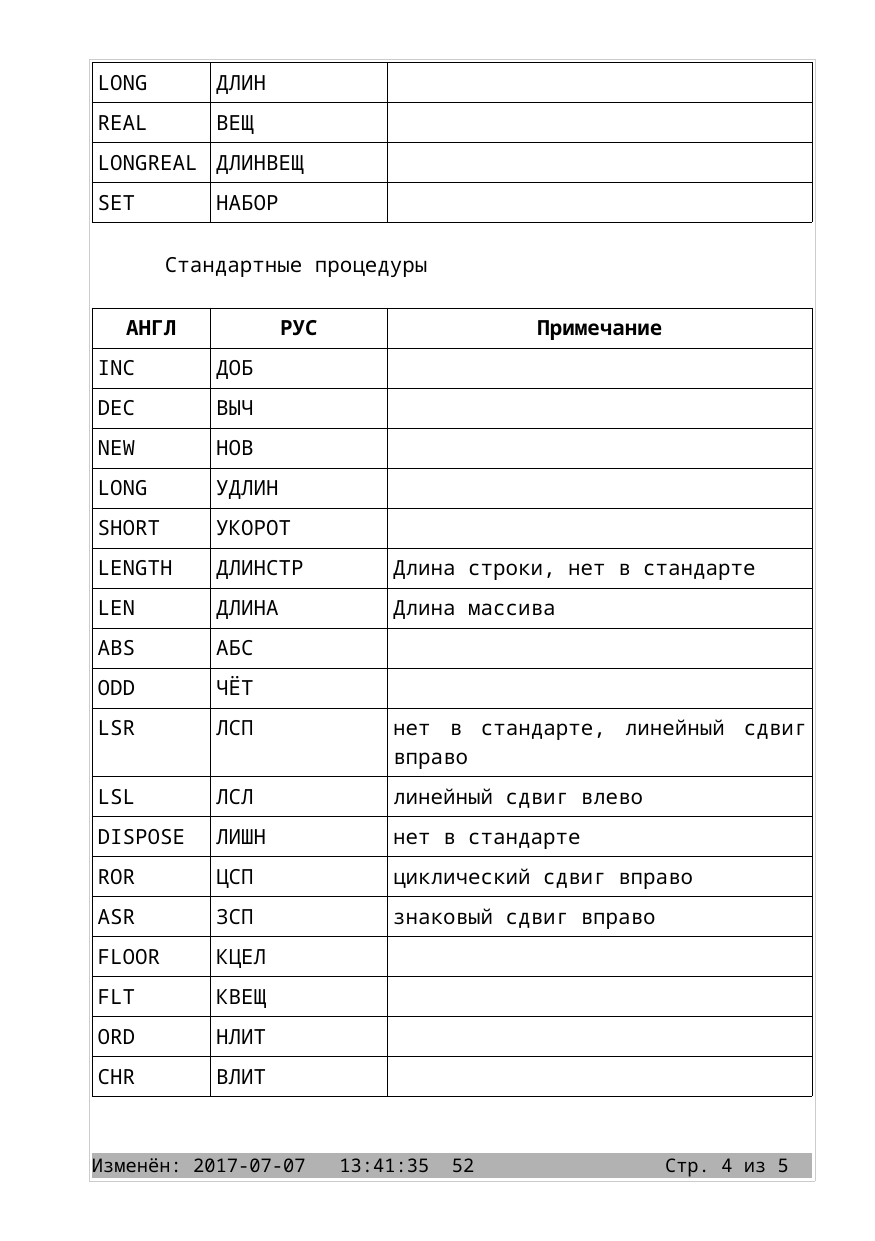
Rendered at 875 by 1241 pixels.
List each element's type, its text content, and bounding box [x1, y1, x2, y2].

table_cell LSR [93, 709, 210, 776]
table_cell DISPOSE [93, 817, 210, 856]
table_cell SET [93, 183, 210, 222]
table_cell [388, 183, 812, 222]
table_cell LSL [93, 777, 210, 816]
table_header АНГЛ [93, 309, 210, 347]
table_cell ЦСП [211, 857, 387, 896]
table_cell [388, 1057, 812, 1096]
table_cell Длина массива [388, 589, 812, 627]
table_cell ЛИШН [211, 817, 387, 856]
table_cell ROR [93, 857, 210, 896]
table_cell [388, 143, 812, 182]
table_cell [388, 63, 812, 102]
table_cell LENGTH [93, 549, 210, 587]
table_cell ДЛИН [211, 63, 387, 102]
table_cell [388, 389, 812, 427]
table_cell циклический сдвиг вправо [388, 857, 812, 896]
table_cell нет в стандарте, линейный сдвиг вправо [388, 709, 812, 776]
table_cell КВЕЩ [211, 977, 387, 1016]
table_cell ДЛИНА [211, 589, 387, 627]
table_cell ЛСП [211, 709, 387, 776]
table_cell КЦЕЛ [211, 937, 387, 976]
table_cell АБС [211, 629, 387, 667]
table_cell НАБОР [211, 183, 387, 222]
table_cell REAL [93, 103, 210, 142]
table_cell LONG [93, 469, 210, 507]
table_cell УДЛИН [211, 469, 387, 507]
table_cell ORD [93, 1017, 210, 1056]
table_cell линейный сдвиг влево [388, 777, 812, 816]
table_cell Длина строки, нет в стандарте [388, 549, 812, 587]
table_cell LONGREAL [93, 143, 210, 182]
table_cell FLOOR [93, 937, 210, 976]
text Стандартные процедуры [92, 251, 812, 279]
table_cell ODD [93, 669, 210, 707]
table_cell знаковый сдвиг вправо [388, 897, 812, 936]
table_cell ABS [93, 629, 210, 667]
table_cell INC [93, 349, 210, 387]
table_cell ЧЁТ [211, 669, 387, 707]
table_cell [388, 669, 812, 707]
table_cell NEW [93, 429, 210, 467]
table_cell УКОРОТ [211, 509, 387, 547]
table_cell [388, 103, 812, 142]
table_cell ВЛИТ [211, 1057, 387, 1096]
table_cell CHR [93, 1057, 210, 1096]
table_cell ВЕЩ [211, 103, 387, 142]
table_cell ДЛИНСТР [211, 549, 387, 587]
table_cell [388, 937, 812, 976]
table_cell [388, 977, 812, 1016]
table_cell ДОБ [211, 349, 387, 387]
table_header Примечание [388, 309, 812, 347]
table_cell [388, 349, 812, 387]
table_cell SHORT [93, 509, 210, 547]
table_cell [388, 429, 812, 467]
table_cell [388, 1017, 812, 1056]
table_cell НОВ [211, 429, 387, 467]
table_cell LONG [93, 63, 210, 102]
table_cell DEC [93, 389, 210, 427]
table_cell [388, 469, 812, 507]
table_header РУС [211, 309, 387, 347]
table_cell LEN [93, 589, 210, 627]
table_cell ЛСЛ [211, 777, 387, 816]
table_cell НЛИТ [211, 1017, 387, 1056]
table_cell ASR [93, 897, 210, 936]
table_cell [388, 509, 812, 547]
table_cell FLT [93, 977, 210, 1016]
table_cell ДЛИНВЕЩ [211, 143, 387, 182]
table_cell нет в стандарте [388, 817, 812, 856]
table_cell [388, 629, 812, 667]
table_cell ЗСП [211, 897, 387, 936]
table_cell ВЫЧ [211, 389, 387, 427]
